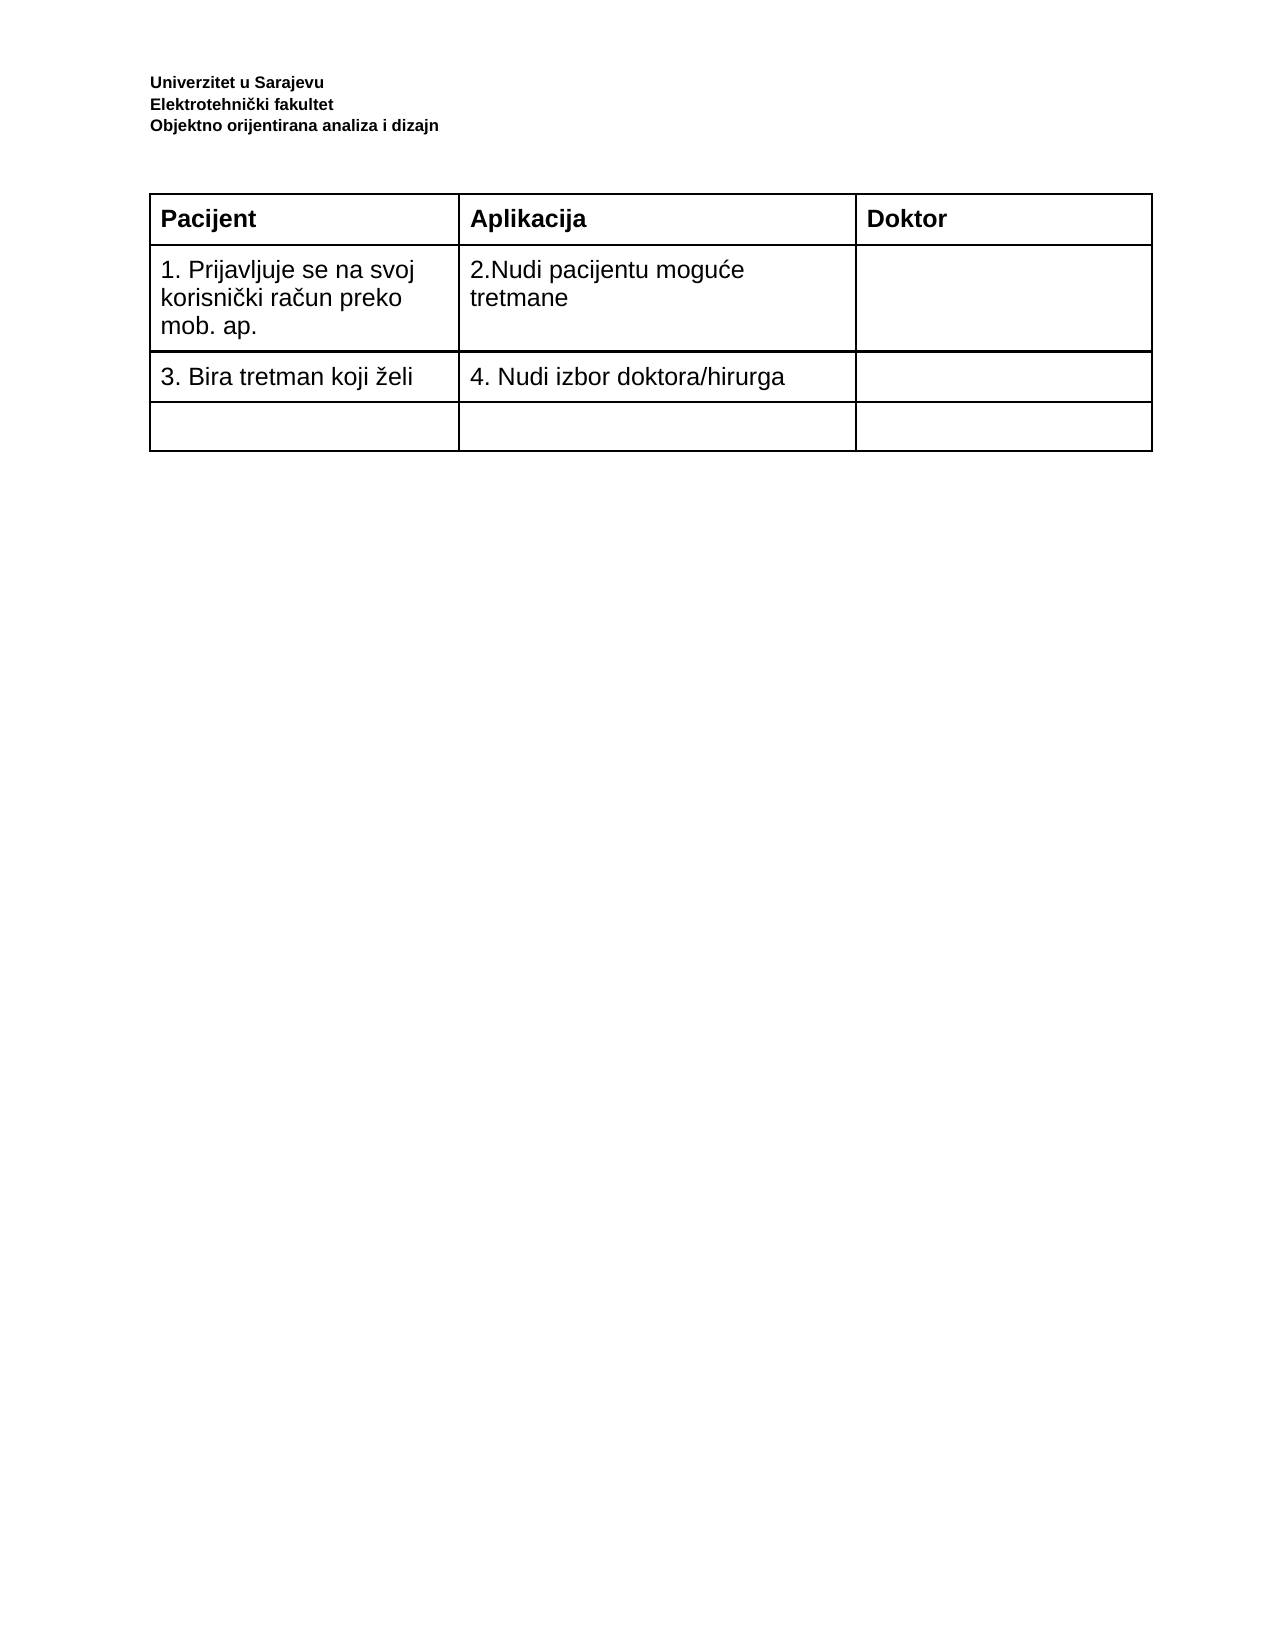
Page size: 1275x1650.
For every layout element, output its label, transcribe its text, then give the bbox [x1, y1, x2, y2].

table_cell 4. Nudi izbor doktora/hirurga [460, 353, 855, 401]
table_header Doktor [857, 195, 1151, 244]
table_cell [460, 403, 855, 450]
table_header Aplikacija [460, 195, 855, 244]
table_cell [857, 246, 1151, 350]
table_cell 3. Bira tretman koji želi [151, 353, 458, 401]
table_cell [857, 353, 1151, 401]
table_cell 2.Nudi pacijentu moguće tretmane [460, 246, 855, 350]
table_header Pacijent [151, 195, 458, 244]
table_cell [151, 403, 458, 450]
table_cell [857, 403, 1151, 450]
table_cell 1. Prijavljuje se na svoj korisnički račun preko mob. ap. [151, 246, 458, 350]
